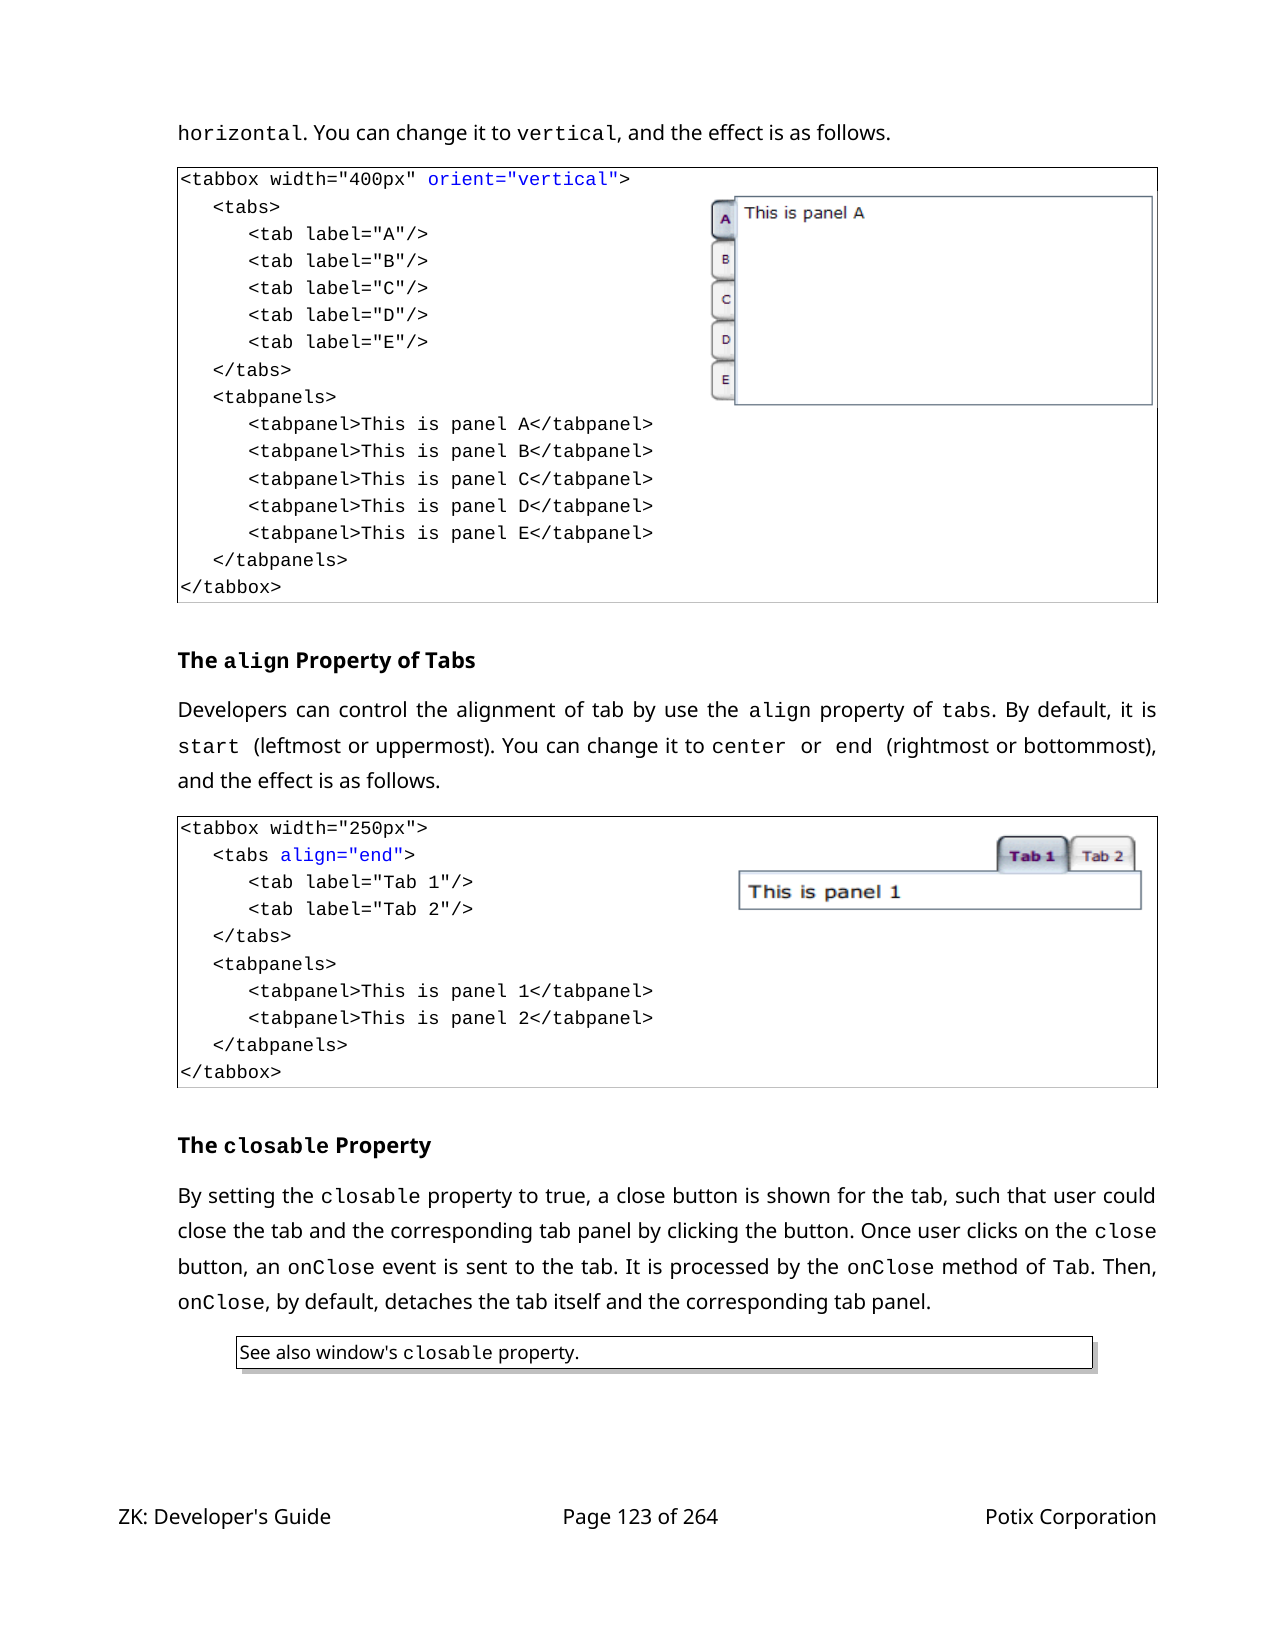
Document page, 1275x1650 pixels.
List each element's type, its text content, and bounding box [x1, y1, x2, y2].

text <tabs align="end"> [178, 843, 735, 867]
text <tabpanels> [178, 951, 1157, 976]
text By setting the closable property to true, a close button is shown for the tab, such that user could close the tab and the corresponding tab panel by clicking the button. Once user clicks on the close button, an onClose event is sent to the tab. It is processed by the onClose method of Tab. Then, onClose, by default, detaches the tab itself and the corresponding tab panel. [177, 1181, 1157, 1316]
text <tab label="Tab 1"/> [178, 870, 735, 894]
text <tab label="Tab 2"/> [178, 897, 1157, 921]
text <tabpanel>This is panel 2</tabpanel> [178, 1006, 1157, 1030]
text <tabbox width="400px" orient="vertical"> [178, 168, 1157, 192]
text <tabs> [178, 194, 708, 219]
text <tab label="B"/> [178, 249, 708, 273]
text <tabpanel>This is panel A</tabpanel> [178, 412, 1157, 436]
text <tab label="C"/> [178, 276, 708, 300]
text <tabpanel>This is panel 1</tabpanel> [178, 979, 1157, 1003]
subtitle The align Property of Tabs [177, 645, 1157, 675]
text <tab label="A"/> [178, 222, 708, 246]
text horizontal. You can change it to vertical, and the effect is as follows. [177, 118, 1157, 147]
text See also window's closable property. [237, 1337, 1092, 1368]
text <tabpanel>This is panel D</tabpanel> [178, 493, 1157, 518]
text <tabpanels> [178, 385, 1157, 409]
text <tabbox width="250px"> [178, 817, 1157, 840]
picture [735, 832, 1147, 914]
text <tabpanel>This is panel B</tabpanel> [178, 439, 1157, 463]
text <tab label="D"/> [178, 303, 708, 327]
text <tabpanel>This is panel E</tabpanel> [178, 521, 1157, 545]
text </tabs> [178, 924, 1157, 948]
text </tabs> [178, 358, 708, 382]
text </tabbox> [178, 1060, 1157, 1087]
picture [708, 191, 1158, 408]
text Developers can control the alignment of tab by use the align property of tabs. By default, it is start (leftmost or uppermost). You can change it to center or end (rightmost or bottommost), and the effect is as follows. [177, 696, 1157, 795]
text </tabpanels> [178, 1033, 1157, 1057]
text </tabpanels> [178, 548, 1157, 572]
text <tab label="E"/> [178, 330, 708, 355]
text <tabpanel>This is panel C</tabpanel> [178, 466, 1157, 491]
subtitle The closable Property [177, 1130, 1157, 1160]
text </tabbox> [178, 575, 1157, 602]
